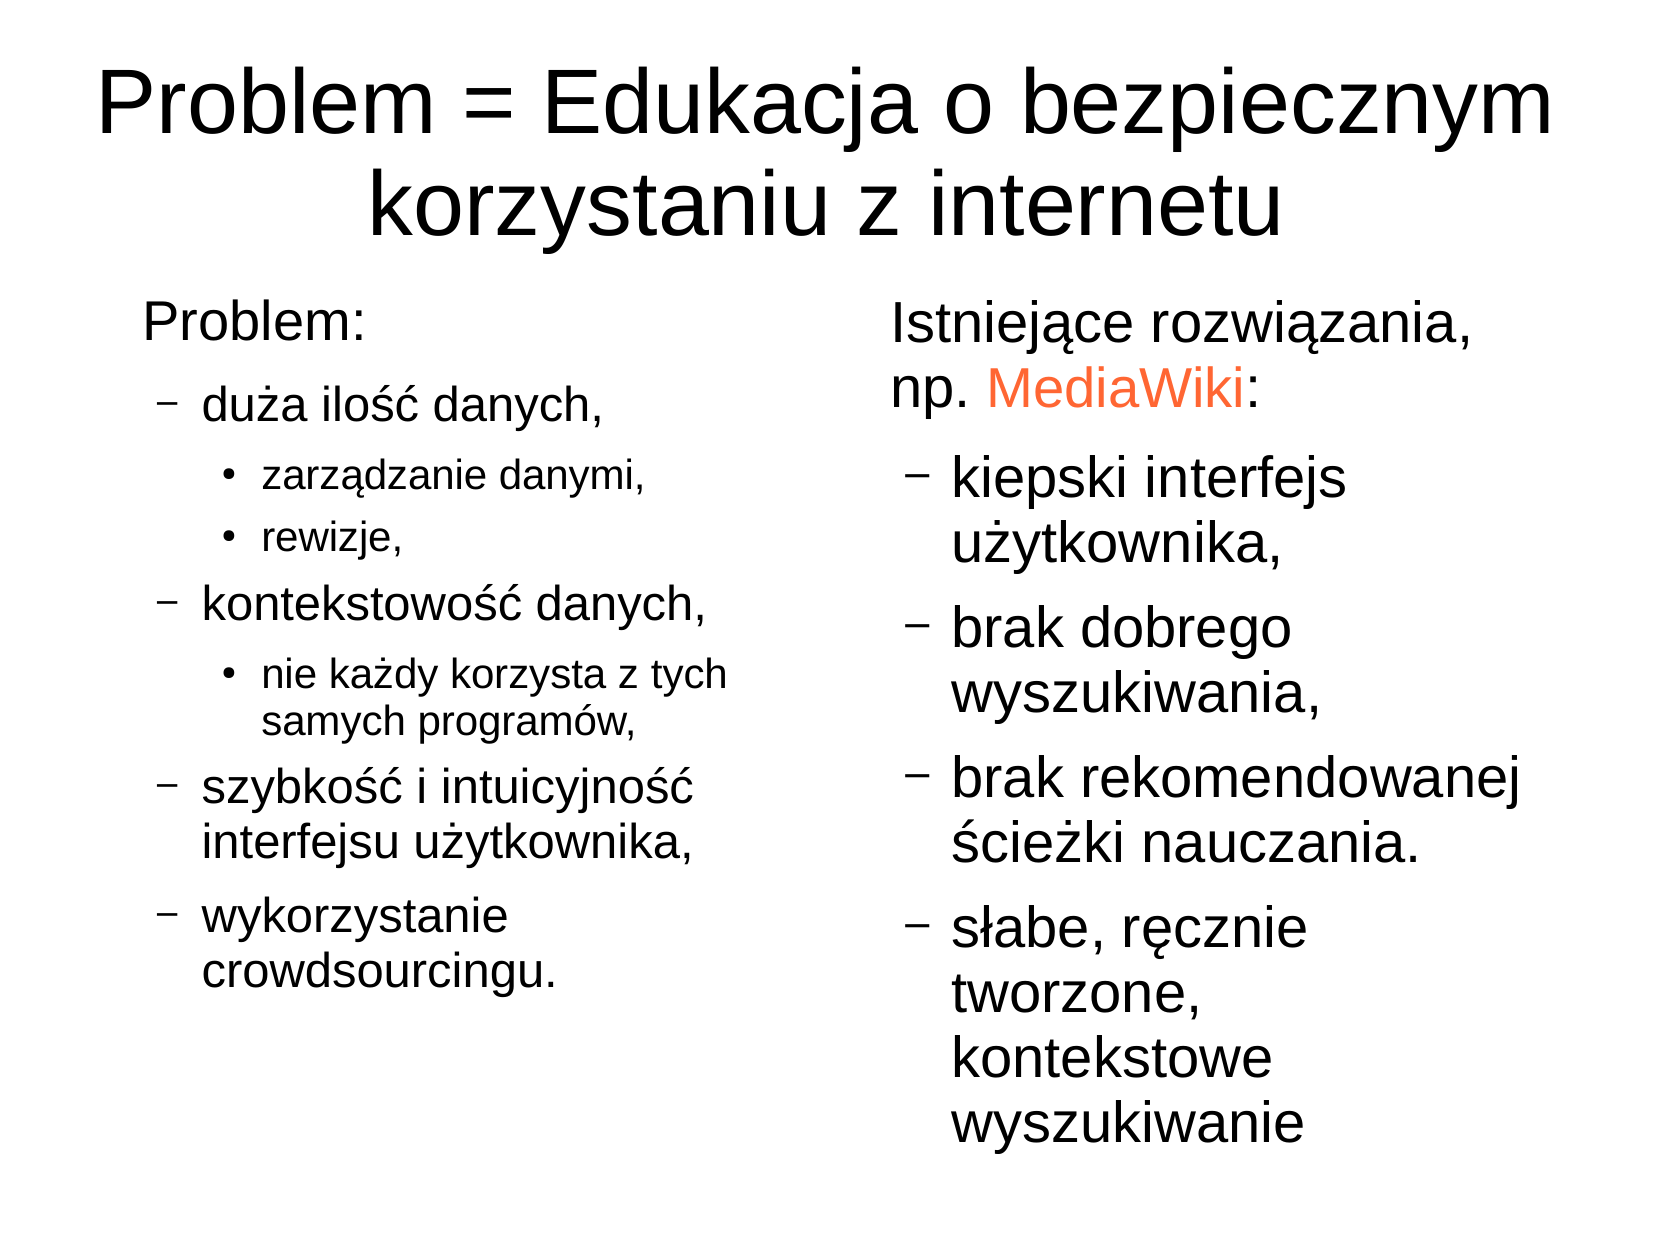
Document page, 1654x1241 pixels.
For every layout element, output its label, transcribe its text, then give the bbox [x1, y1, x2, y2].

list Istniejące rozwiązania, np. MediaWiki: kiepski interfejs użytkownika, brak dobrego wyszukiwania, brak rekomendowanej ścieżki nauczania. słabe, ręcznie tworzone, kontekstowe wyszukiwanie [828, 290, 1539, 1170]
list Problem: duża ilość danych, zarządzanie danymi, rewizje, kontekstowość danych, nie każdy korzysta z tych samych programów, szybkość i intuicyjność interfejsu użytkownika, wykorzystanie crowdsourcingu. [82, 290, 793, 1010]
title Problem = Edukacja o bezpiecznym korzystaniu z internetu [82, 49, 1571, 257]
